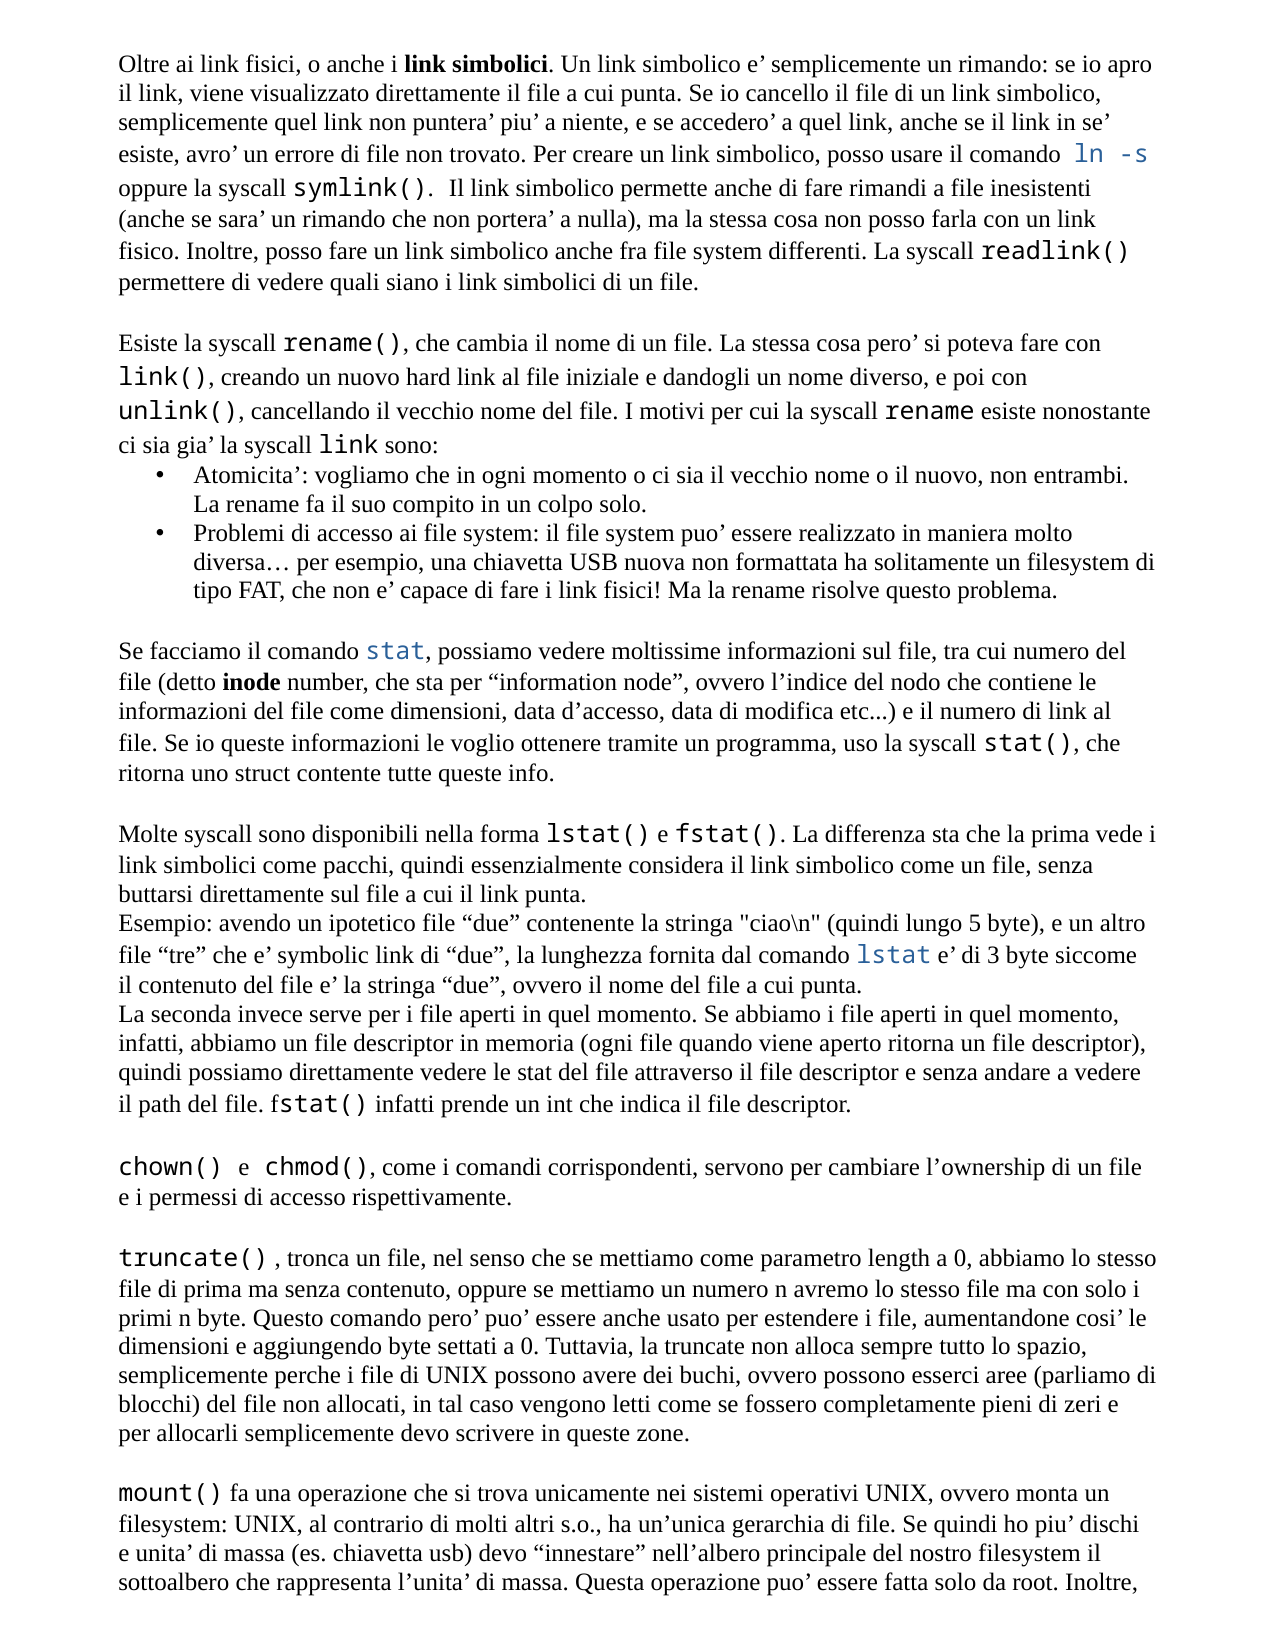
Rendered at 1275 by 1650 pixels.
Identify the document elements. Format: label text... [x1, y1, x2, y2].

text oppure la syscall symlink(). Il link simbolico permette anche di fare rimandi a file inesistenti (anche se sara’ un rimando che non portera’ a nulla), ma la stessa cosa non posso farla con un link fisico. Inoltre, posso fare un link simbolico anche fra file system differenti. La syscall readlink() permettere di vedere quali siano i link simbolici di un file. [118, 170, 1157, 295]
list Atomicita’: vogliamo che in ogni momento o ci sia il vecchio nome o il nuovo, non entrambi. La rename fa il suo compito in un colpo solo. [156, 460, 1157, 518]
text chown() e chmod(), come i comandi corrispondenti, servono per cambiare l’ownership di un file e i permessi di accesso rispettivamente. [118, 1148, 1157, 1211]
text truncate() , tronca un file, nel senso che se mettiamo come parametro length a 0, abbiamo lo stesso file di prima ma senza contenuto, oppure se mettiamo un numero n avremo lo stesso file ma con solo i primi n byte. Questo comando pero’ puo’ essere anche usato per estendere i file, aumentandone cosi’ le dimensioni e aggiungendo byte settati a 0. Tuttavia, la truncate non alloca sempre tutto lo spazio, semplicemente perche i file di UNIX possono avere dei buchi, ovvero possono esserci aree (parliamo di blocchi) del file non allocati, in tal caso vengono letti come se fossero completamente pieni di zeri e per allocarli semplicemente devo scrivere in queste zone. [118, 1240, 1157, 1446]
text Se facciamo il comando stat, possiamo vedere moltissime informazioni sul file, tra cui numero del file (detto inode number, che sta per “information node”, ovvero l’indice del nodo che contiene le informazioni del file come dimensioni, data d’accesso, data di modifica etc...) e il numero di link al file. Se io queste informazioni le voglio ottenere tramite un programma, uso la syscall stat(), che ritorna uno struct contente tutte queste info. [118, 633, 1157, 787]
text La seconda invece serve per i file aperti in quel momento. Se abbiamo i file aperti in quel momento, infatti, abbiamo un file descriptor in memoria (ogni file quando viene aperto ritorna un file descriptor), quindi possiamo direttamente vedere le stat del file attraverso il file descriptor e senza andare a vedere il path del file. fstat() infatti prende un int che indica il file descriptor. [118, 999, 1157, 1119]
text Oltre ai link fisici, o anche i link simbolici. Un link simbolico e’ semplicemente un rimando: se io apro il link, viene visualizzato direttamente il file a cui punta. Se io cancello il file di un link simbolico, semplicemente quel link non puntera’ piu’ a niente, e se accedero’ a quel link, anche se il link in se’ esiste, avro’ un errore di file non trovato. Per creare un link simbolico, posso usare il comando ln -s [118, 49, 1157, 170]
list Problemi di accesso ai file system: il file system puo’ essere realizzato in maniera molto diversa… per esempio, una chiavetta USB nuova non formattata ha solitamente un filesystem di tipo FAT, che non e’ capace di fare i link fisici! Ma la rename risolve questo problema. [156, 518, 1157, 604]
text Esiste la syscall rename(), che cambia il nome di un file. La stessa cosa pero’ si poteva fare con link(), creando un nuovo hard link al file iniziale e dandogli un nome diverso, e poi con unlink(), cancellando il vecchio nome del file. I motivi per cui la syscall rename esiste nonostante ci sia gia’ la syscall link sono: [118, 324, 1157, 460]
text Molte syscall sono disponibili nella forma lstat() e fstat(). La differenza sta che la prima vede i link simbolici come pacchi, quindi essenzialmente considera il link simbolico come un file, senza buttarsi direttamente sul file a cui il link punta. [118, 816, 1157, 908]
text mount() fa una operazione che si trova unicamente nei sistemi operativi UNIX, ovvero monta un filesystem: UNIX, al contrario di molti altri s.o., ha un’unica gerarchia di file. Se quindi ho piu’ dischi e unita’ di massa (es. chiavetta usb) devo “innestare” nell’albero principale del nostro filesystem il sottoalbero che rappresenta l’unita’ di massa. Questa operazione puo’ essere fatta solo da root. Inoltre, [118, 1475, 1157, 1595]
text Esempio: avendo un ipotetico file “due” contenente la stringa "ciao\n" (quindi lungo 5 byte), e un altro file “tre” che e’ symbolic link di “due”, la lunghezza fornita dal comando lstat e’ di 3 byte siccome il contenuto del file e’ la stringa “due”, ovvero il nome del file a cui punta. [118, 908, 1157, 999]
